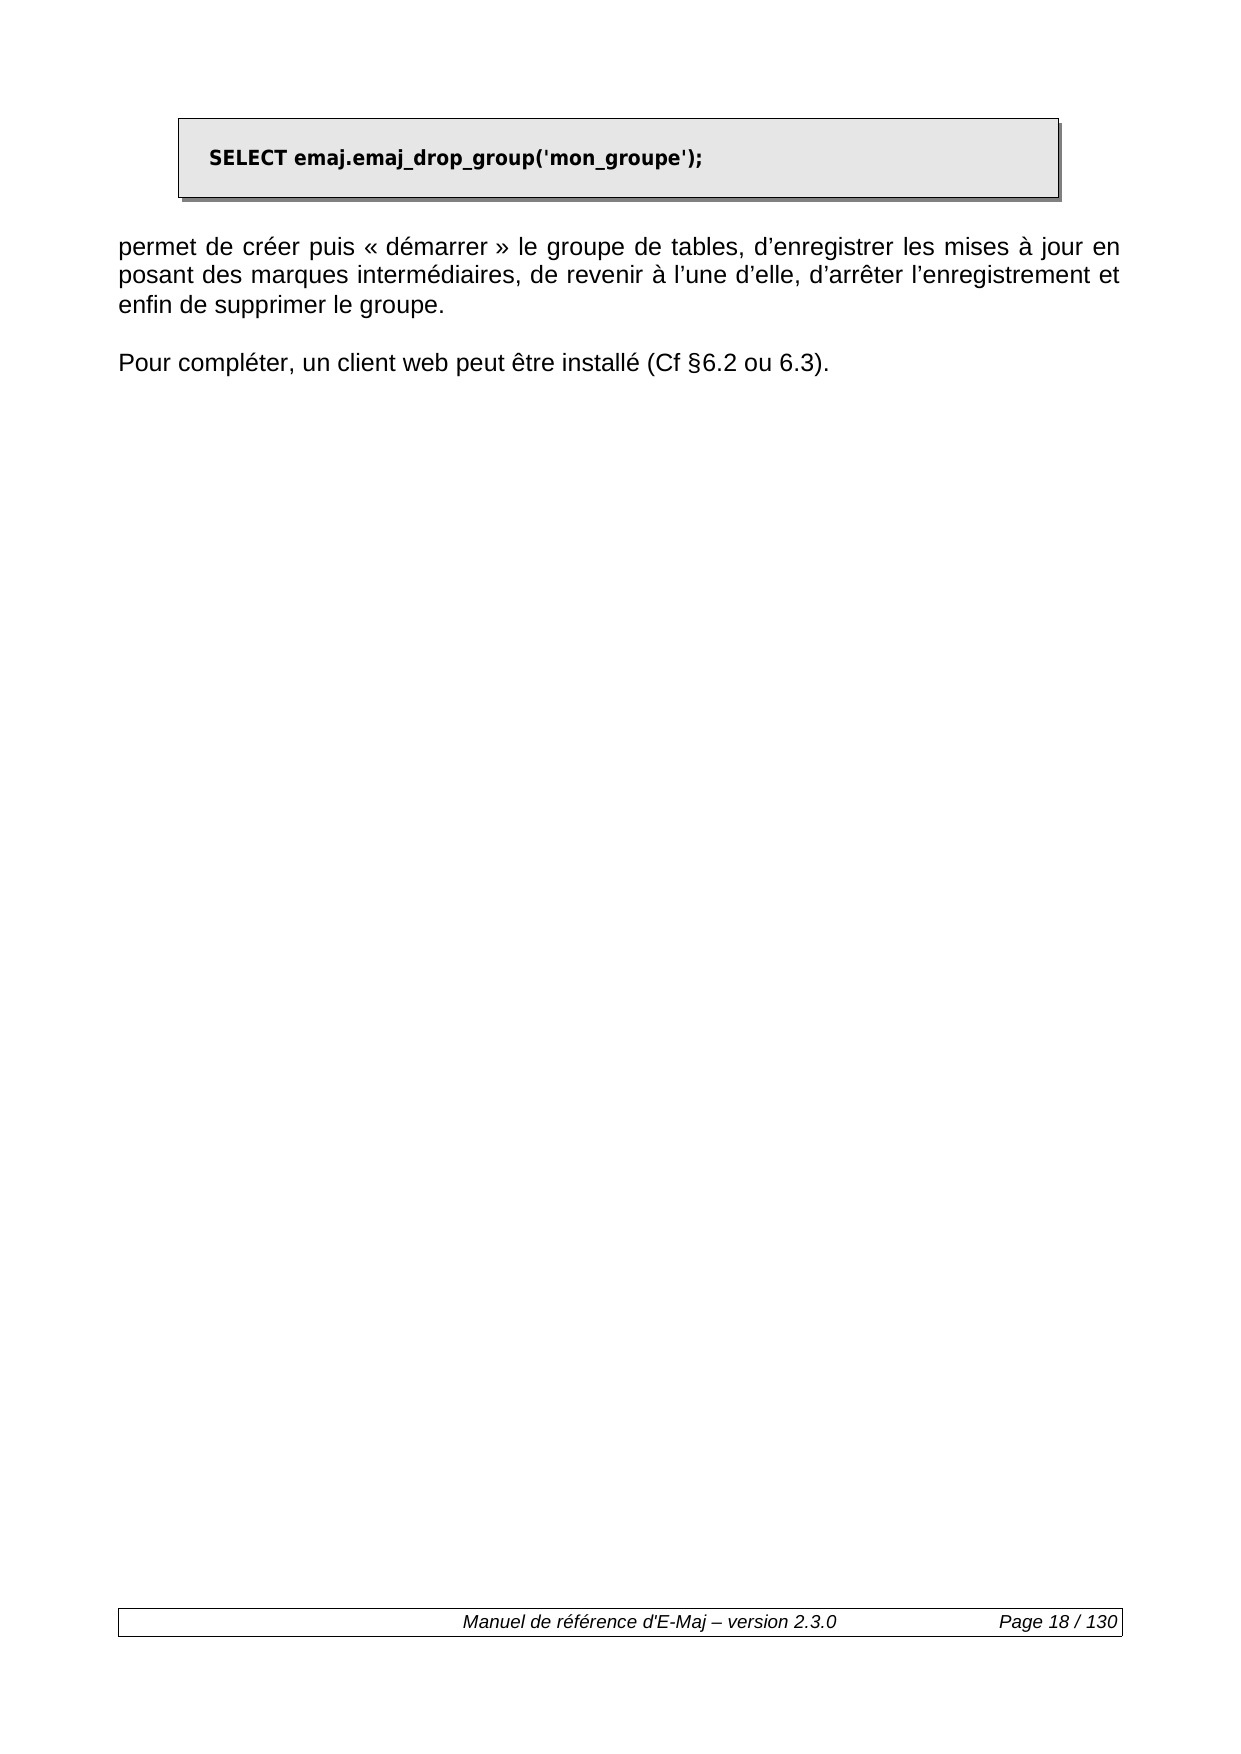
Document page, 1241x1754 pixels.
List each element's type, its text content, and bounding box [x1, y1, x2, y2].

text Pour compléter, un client web peut être installé (Cf §6.2 ou 6.3). [118, 348, 1122, 377]
text permet de créer puis « démarrer » le groupe de tables, d’enregistrer les mises à jour en posant des marques intermédiaires, de revenir à l’une d’elle, d’arrêter l’enregistrement et enfin de supprimer le groupe. [118, 231, 1122, 318]
text SELECT emaj.emaj_drop_group('mon_groupe'); [179, 143, 1058, 167]
